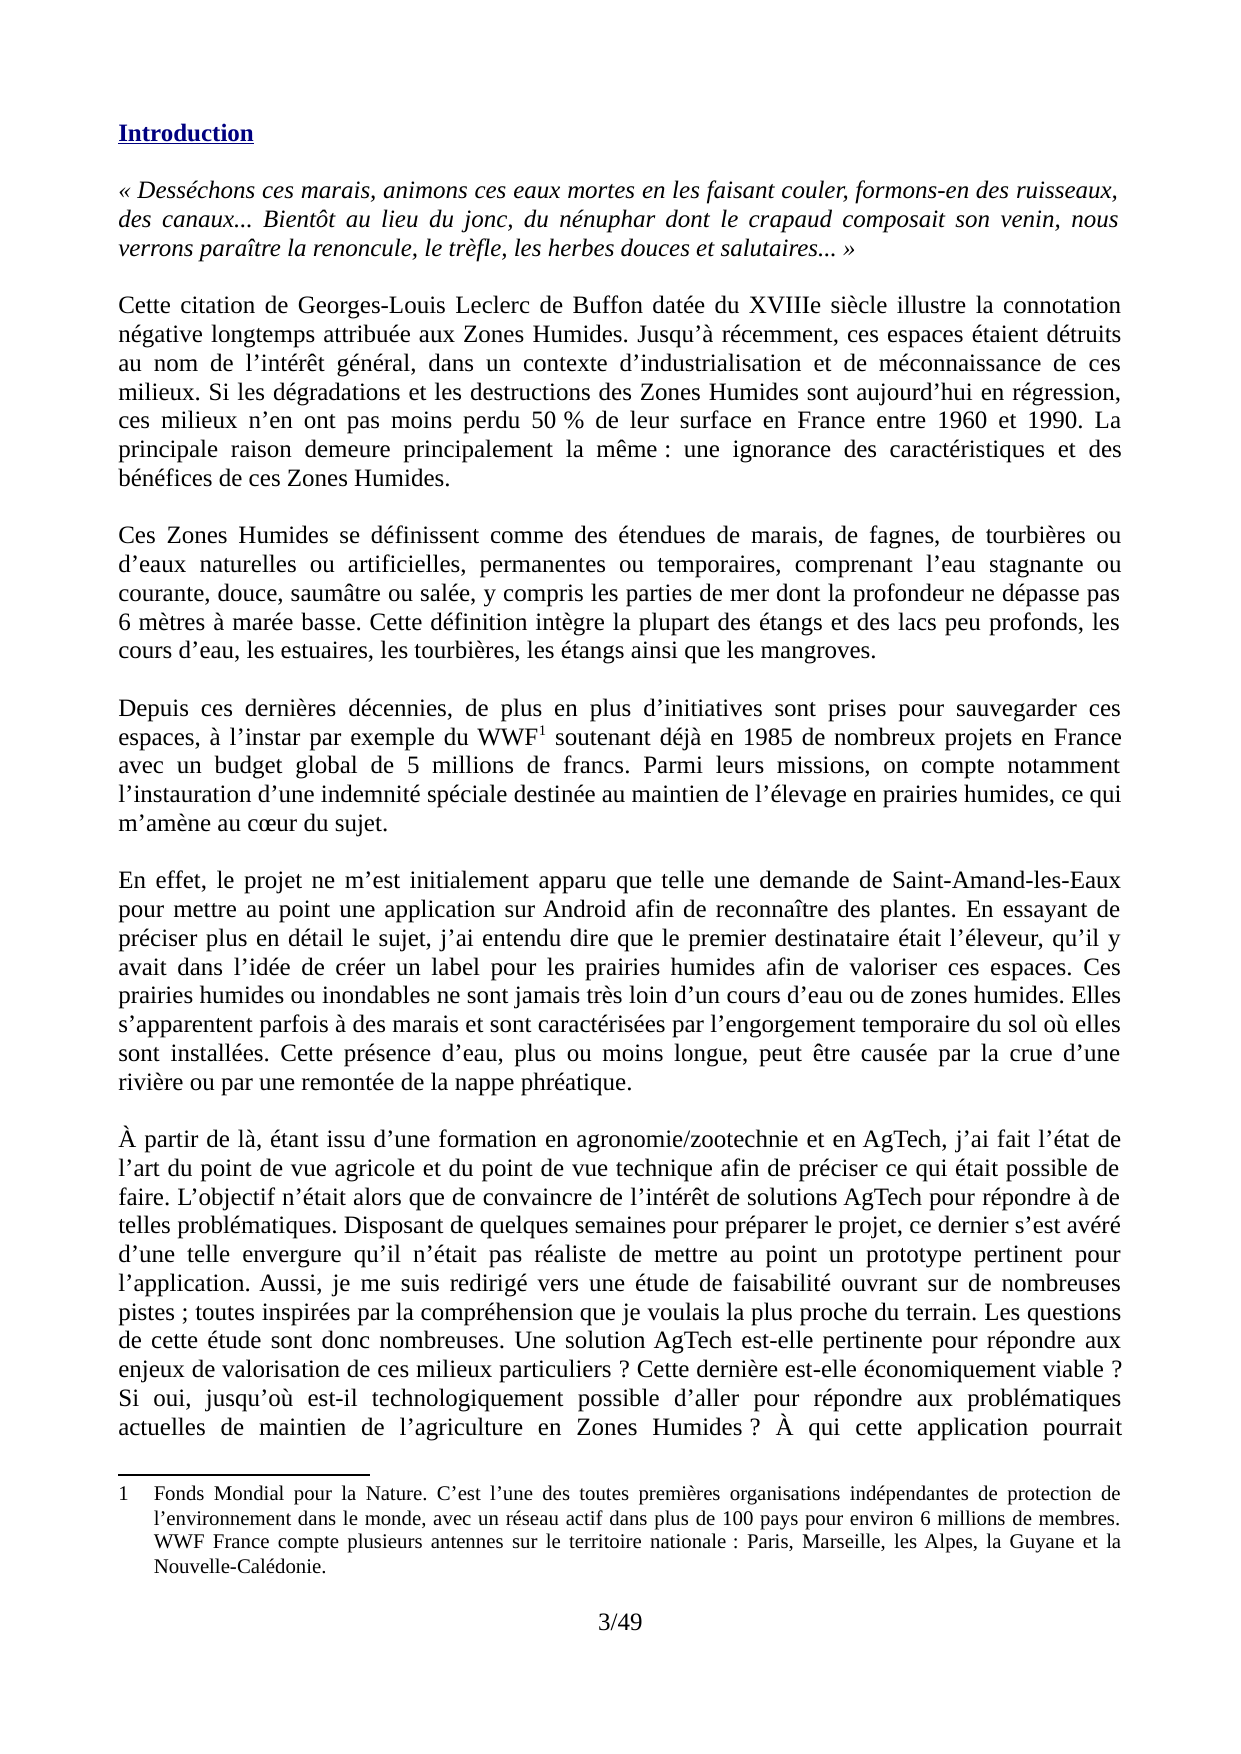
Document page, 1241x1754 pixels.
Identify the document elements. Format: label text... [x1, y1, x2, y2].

text À partir de là, étant issu d’une formation en agronomie/zootechnie et en AgTech, j’ai fait l’état de l’art du point de vue agricole et du point de vue technique afin de préciser ce qui était possible de faire. L’objectif n’était alors que de convaincre de l’intérêt de solutions AgTech pour répondre à de telles problématiques. Disposant de quelques semaines pour préparer le projet, ce dernier s’est avéré d’une telle envergure qu’il n’était pas réaliste de mettre au point un prototype pertinent pour l’application. Aussi, je me suis redirigé vers une étude de faisabilité ouvrant sur de nombreuses pistes ; toutes inspirées par la compréhension que je voulais la plus proche du terrain. Les questions de cette étude sont donc nombreuses. Une solution AgTech est-elle pertinente pour répondre aux enjeux de valorisation de ces milieux particuliers ? Cette dernière est-elle économiquement viable ? Si oui, jusqu’où est-il technologiquement possible d’aller pour répondre aux problématiques actuelles de maintien de l’agriculture en Zones Humides ? À qui cette application pourrait [118, 1124, 1122, 1441]
text Fonds Mondial pour la Nature. C’est l’une des toutes premières organisations indépendantes de protection de l’environnement dans le monde, avec un réseau actif dans plus de 100 pays pour environ 6 millions de membres. WWF France compte plusieurs antennes sur le territoire nationale : Paris, Marseille, les Alpes, la Guyane et la Nouvelle-Calédonie. [118, 1481, 1122, 1578]
text En effet, le projet ne m’est initialement apparu que telle une demande de Saint-Amand-les-Eaux pour mettre au point une application sur Android afin de reconnaître des plantes. En essayant de préciser plus en détail le sujet, j’ai entendu dire que le premier destinataire était l’éleveur, qu’il y avait dans l’idée de créer un label pour les prairies humides afin de valoriser ces espaces. Ces prairies humides ou inondables ne sont jamais très loin d’un cours d’eau ou de zones humides. Elles s’apparentent parfois à des marais et sont caractérisées par l’engorgement temporaire du sol où elles sont installées. Cette présence d’eau, plus ou moins longue, peut être causée par la crue d’une rivière ou par une remontée de la nappe phréatique. [118, 866, 1122, 1096]
text Depuis ces dernières décennies, de plus en plus d’initiatives sont prises pour sauvegarder ces espaces, à l’instar par exemple du WWF soutenant déjà en 1985 de nombreux projets en France avec un budget global de 5 millions de francs. Parmi leurs missions, on compte notamment l’instauration d’une indemnité spéciale destinée au maintien de l’élevage en prairies humides, ce qui m’amène au cœur du sujet. [118, 693, 1122, 837]
text Ces Zones Humides se définissent comme des étendues de marais, de fagnes, de tourbières ou d’eaux naturelles ou artificielles, permanentes ou temporaires, comprenant l’eau stagnante ou courante, douce, saumâtre ou salée, y compris les parties de mer dont la profondeur ne dépasse pas 6 mètres à marée basse. Cette définition intègre la plupart des étangs et des lacs peu profonds, les cours d’eau, les estuaires, les tourbières, les étangs ainsi que les mangroves. [118, 521, 1122, 664]
text Introduction [118, 118, 1122, 147]
text « Desséchons ces marais, animons ces eaux mortes en les faisant couler, formons-en des ruisseaux, des canaux... Bientôt au lieu du jonc, du nénuphar dont le crapaud composait son venin, nous verrons paraître la renoncule, le trèfle, les herbes douces et salutaires... » [118, 176, 1122, 262]
text Cette citation de Georges-Louis Leclerc de Buffon datée du XVIIIe siècle illustre la connotation négative longtemps attribuée aux Zones Humides. Jusqu’à récemment, ces espaces étaient détruits au nom de l’intérêt général, dans un contexte d’industrialisation et de méconnaissance de ces milieux. Si les dégradations et les destructions des Zones Humides sont aujourd’hui en régression, ces milieux n’en ont pas moins perdu 50 % de leur surface en France entre 1960 et 1990. La principale raison demeure principalement la même : une ignorance des caractéristiques et des bénéfices de ces Zones Humides. [118, 291, 1122, 492]
